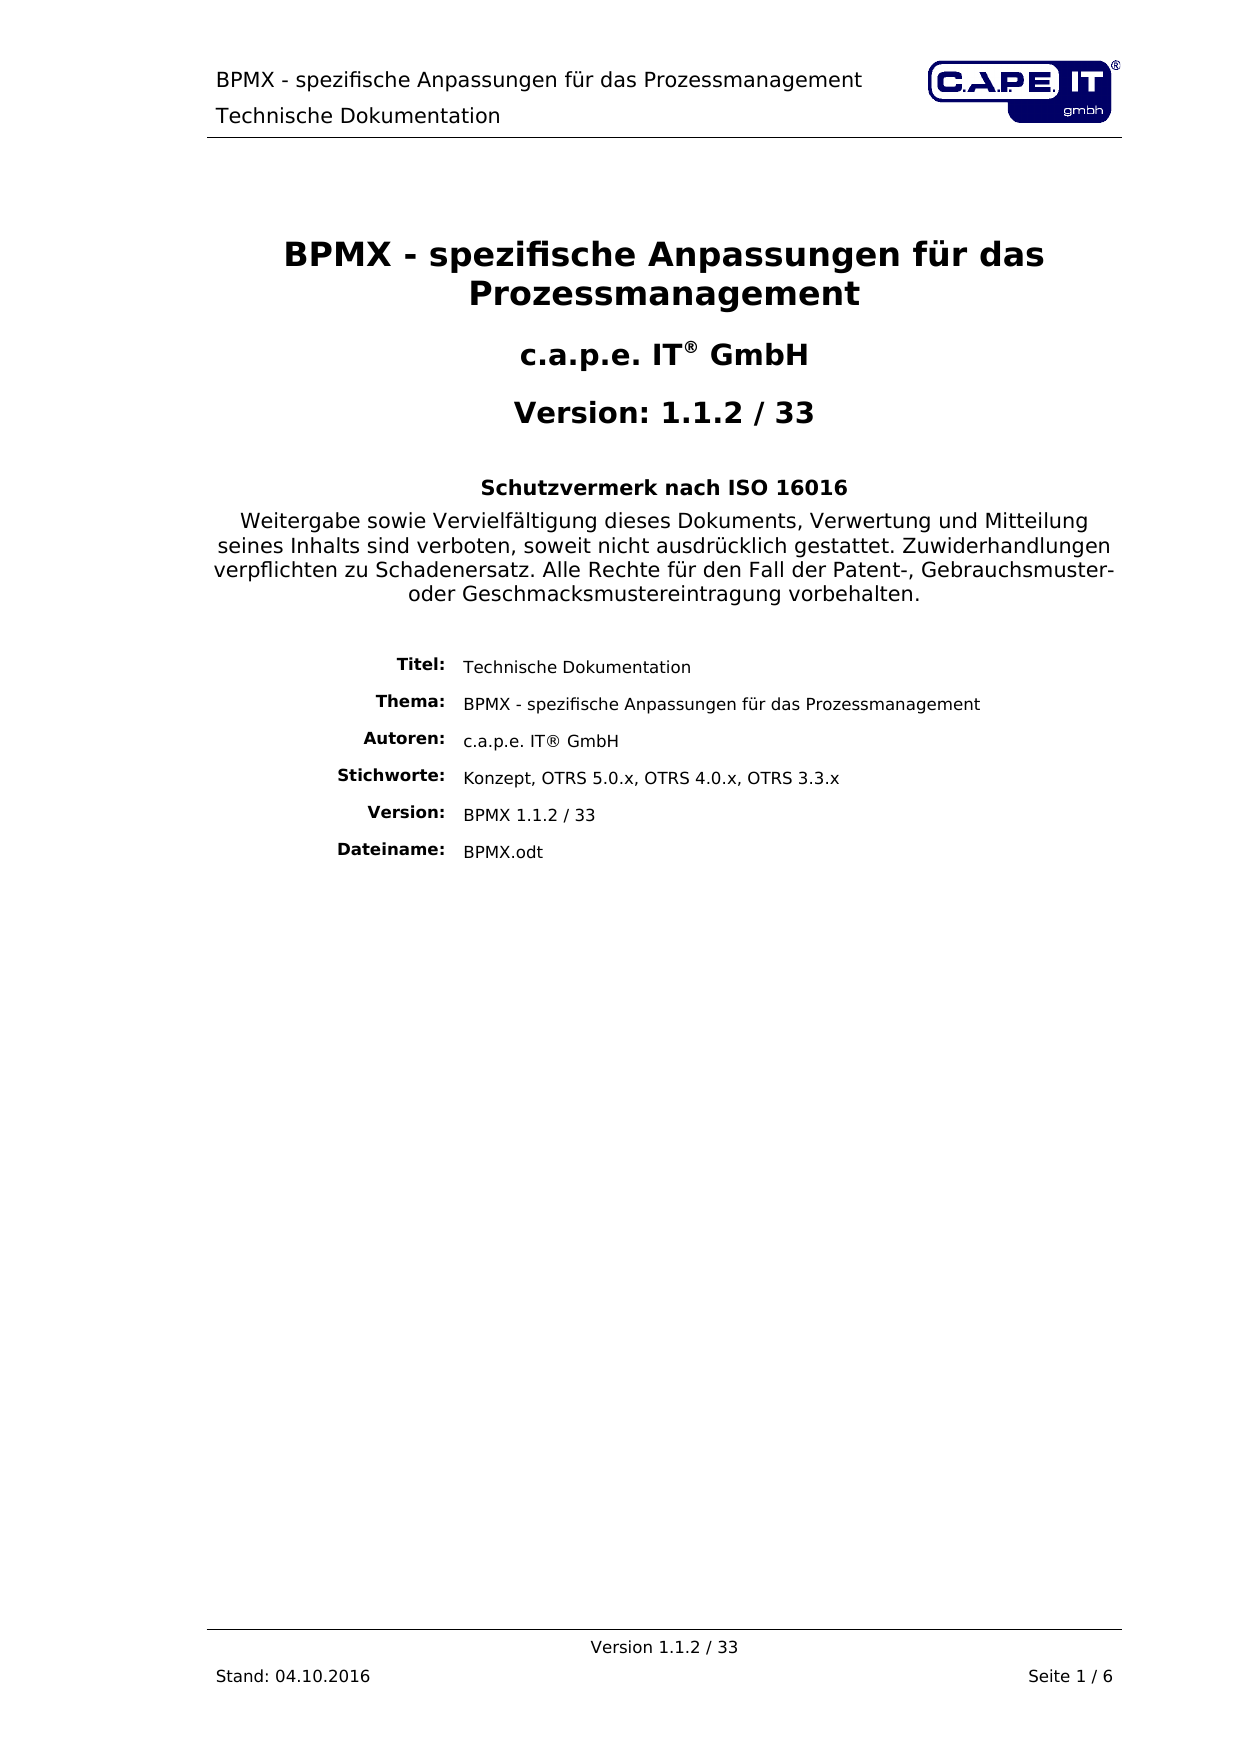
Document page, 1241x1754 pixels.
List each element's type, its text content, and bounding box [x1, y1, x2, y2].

table_cell Thema: [207, 686, 451, 723]
subtitle BPMX - spezifische Anpassungen für das Prozessmanagement [207, 235, 1122, 313]
table_cell c.a.p.e. IT® GmbH [451, 723, 1122, 760]
text Schutzvermerk nach ISO 16016 [207, 476, 1122, 501]
text Weitergabe sowie Vervielfältigung dieses Dokuments, Verwertung und Mitteilung seines Inhalts sind verboten, soweit nicht ausdrücklich gestattet. Zuwiderhandlungen verpflichten zu Schadenersatz. Alle Rechte für den Fall der Patent-, Gebrauchsmuster- oder Geschmacksmustereintragung vorbehalten. [207, 509, 1122, 607]
table_cell Version: [207, 797, 451, 834]
table_cell BPMX 1.1.2 / 33 [451, 797, 1122, 834]
table_cell Stichworte: [207, 760, 451, 797]
table_cell Autoren: [207, 723, 451, 760]
subtitle c.a.p.e. IT® GmbH [207, 338, 1122, 372]
table_header Titel: [207, 649, 451, 686]
table_cell BPMX.odt [451, 834, 1122, 871]
table_cell Konzept, OTRS 5.0.x, OTRS 4.0.x, OTRS 3.3.x [451, 760, 1122, 797]
picture [928, 60, 1121, 123]
table_cell Dateiname: [207, 834, 451, 871]
table_header Technische Dokumentation [451, 649, 1122, 686]
subtitle Version: 1.1.2 / 33 [207, 397, 1122, 431]
table_cell BPMX - spezifische Anpassungen für das Prozessmanagement [451, 686, 1122, 723]
